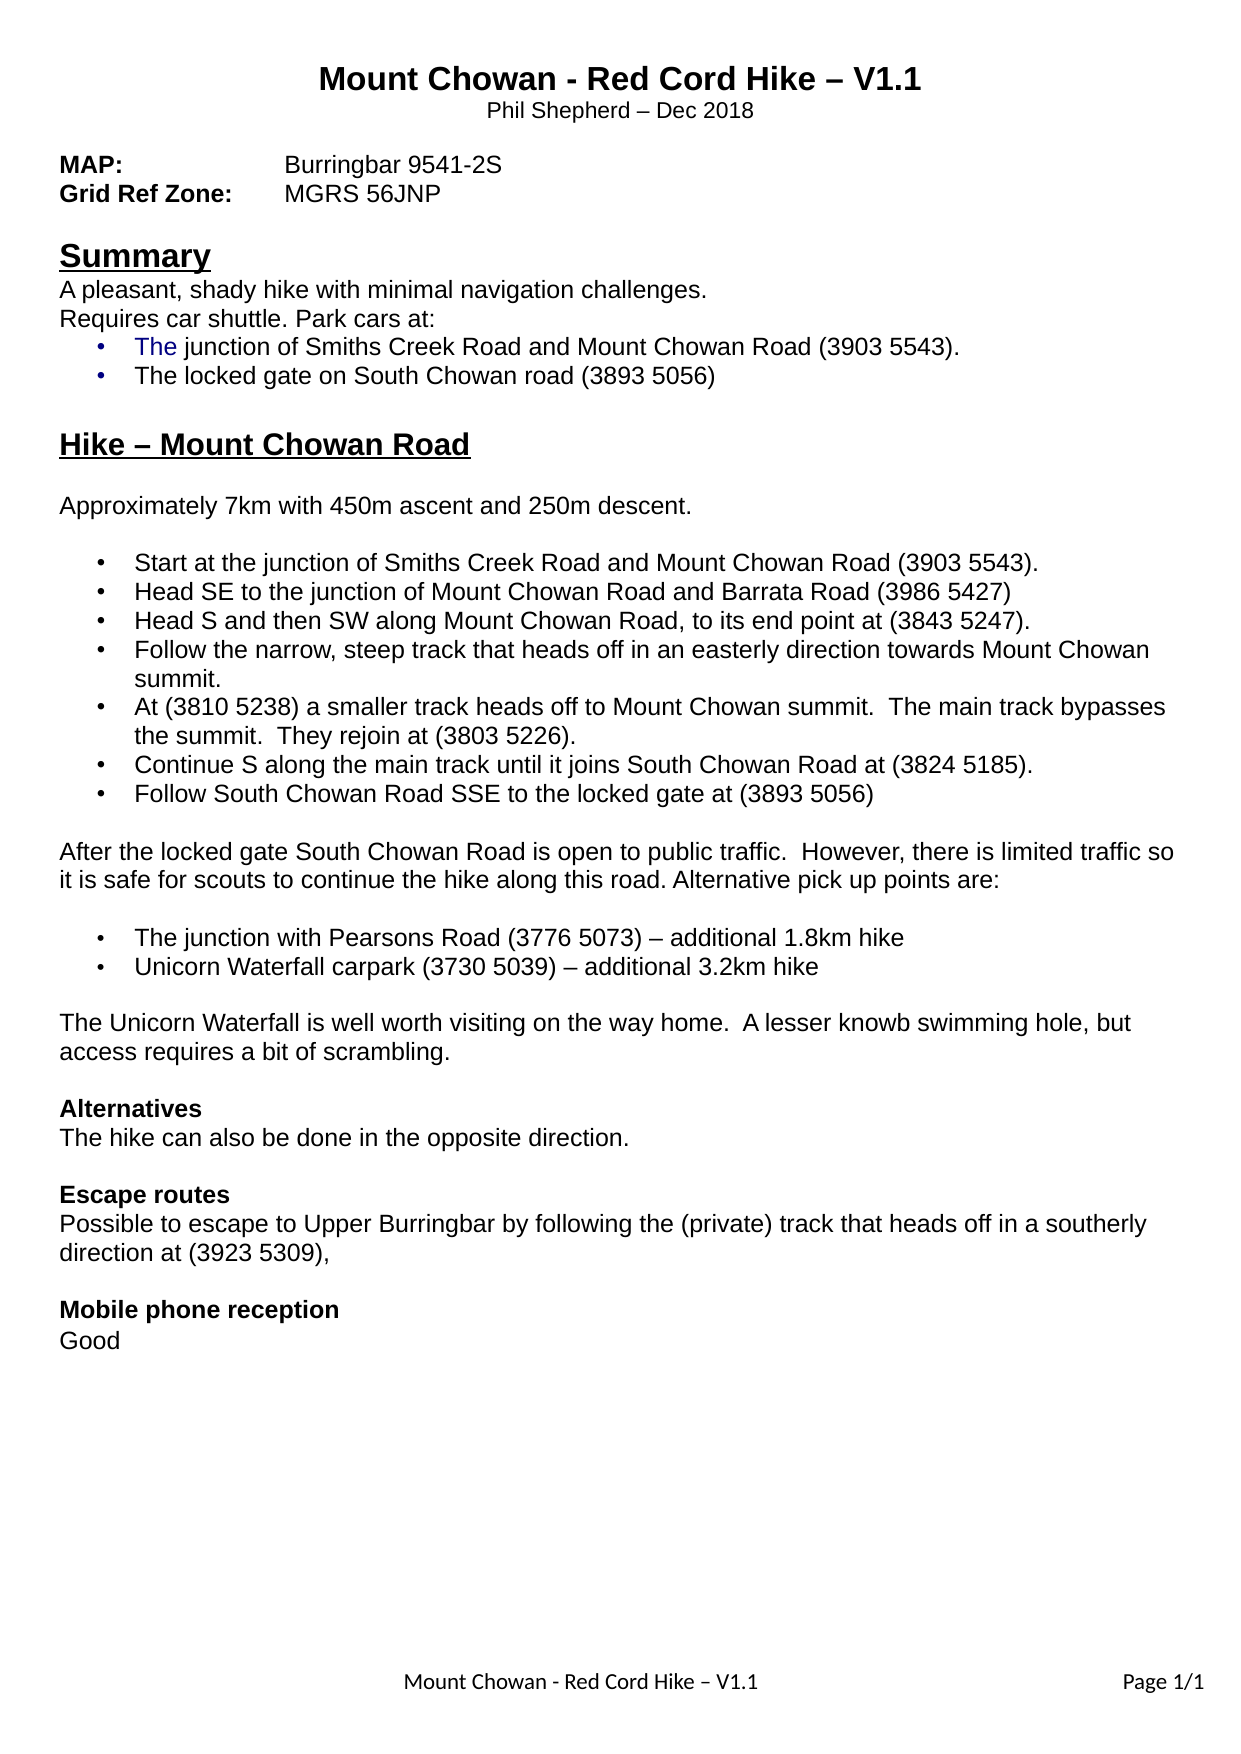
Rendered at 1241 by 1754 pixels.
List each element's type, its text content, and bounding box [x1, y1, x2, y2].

list The junction of Smiths Creek Road and Mount Chowan Road (3903 5543). [97, 332, 1181, 361]
list Follow the narrow, steep track that heads off in an easterly direction towards Mount Chowan summit. [97, 635, 1181, 692]
list At (3810 5238) a smaller track heads off to Mount Chowan summit. The main track bypasses the summit. They rejoin at (3803 5226). [97, 692, 1181, 750]
text Alternatives [59, 1094, 1181, 1122]
list Head SE to the junction of Mount Chowan Road and Barrata Road (3986 5427) [97, 577, 1181, 606]
text Escape routes [59, 1151, 1181, 1209]
list Follow South Chowan Road SSE to the locked gate at (3893 5056) [97, 779, 1181, 836]
list The junction with Pearsons Road (3776 5073) – additional 1.8km hike [97, 923, 1181, 951]
text A pleasant, shady hike with minimal navigation challenges. Requires car shuttle. Park cars at: [59, 275, 1181, 332]
text Approximately 7km with 450m ascent and 250m descent. [59, 491, 1181, 519]
text The Unicorn Waterfall is well worth visiting on the way home. A lesser knowb swimming hole, but access requires a bit of scrambling. [59, 1008, 1181, 1066]
text Phil Shepherd – Dec 2018 [59, 97, 1181, 150]
list Unicorn Waterfall carpark (3730 5039) – additional 3.2km hike [97, 951, 1181, 1008]
text After the locked gate South Chowan Road is open to public traffic. However, there is limited traffic so it is safe for scouts to continue the hike along this road. Alternative pick up points are: [59, 836, 1181, 894]
list Head S and then SW along Mount Chowan Road, to its end point at (3843 5247). [97, 606, 1181, 635]
text MAP: Burringbar 9541-2S [59, 150, 1181, 179]
text Grid Ref Zone: MGRS 56JNP [59, 179, 1181, 208]
text Possible to escape to Upper Burringbar by following the (private) track that heads off in a southerly direction at (3923 5309), [59, 1209, 1181, 1266]
text Summary [59, 236, 1181, 275]
text Hike – Mount Chowan Road [59, 426, 1181, 462]
list Start at the junction of Smiths Creek Road and Mount Chowan Road (3903 5543). [97, 548, 1181, 577]
text The hike can also be done in the opposite direction. [59, 1122, 1181, 1151]
list The locked gate on South Chowan road (3893 5056) [97, 361, 1181, 390]
text Mount Chowan - Red Cord Hike – V1.1 [59, 59, 1181, 97]
text Mobile phone reception Good [59, 1295, 1181, 1355]
list Continue S along the main track until it joins South Chowan Road at (3824 5185). [97, 750, 1181, 779]
